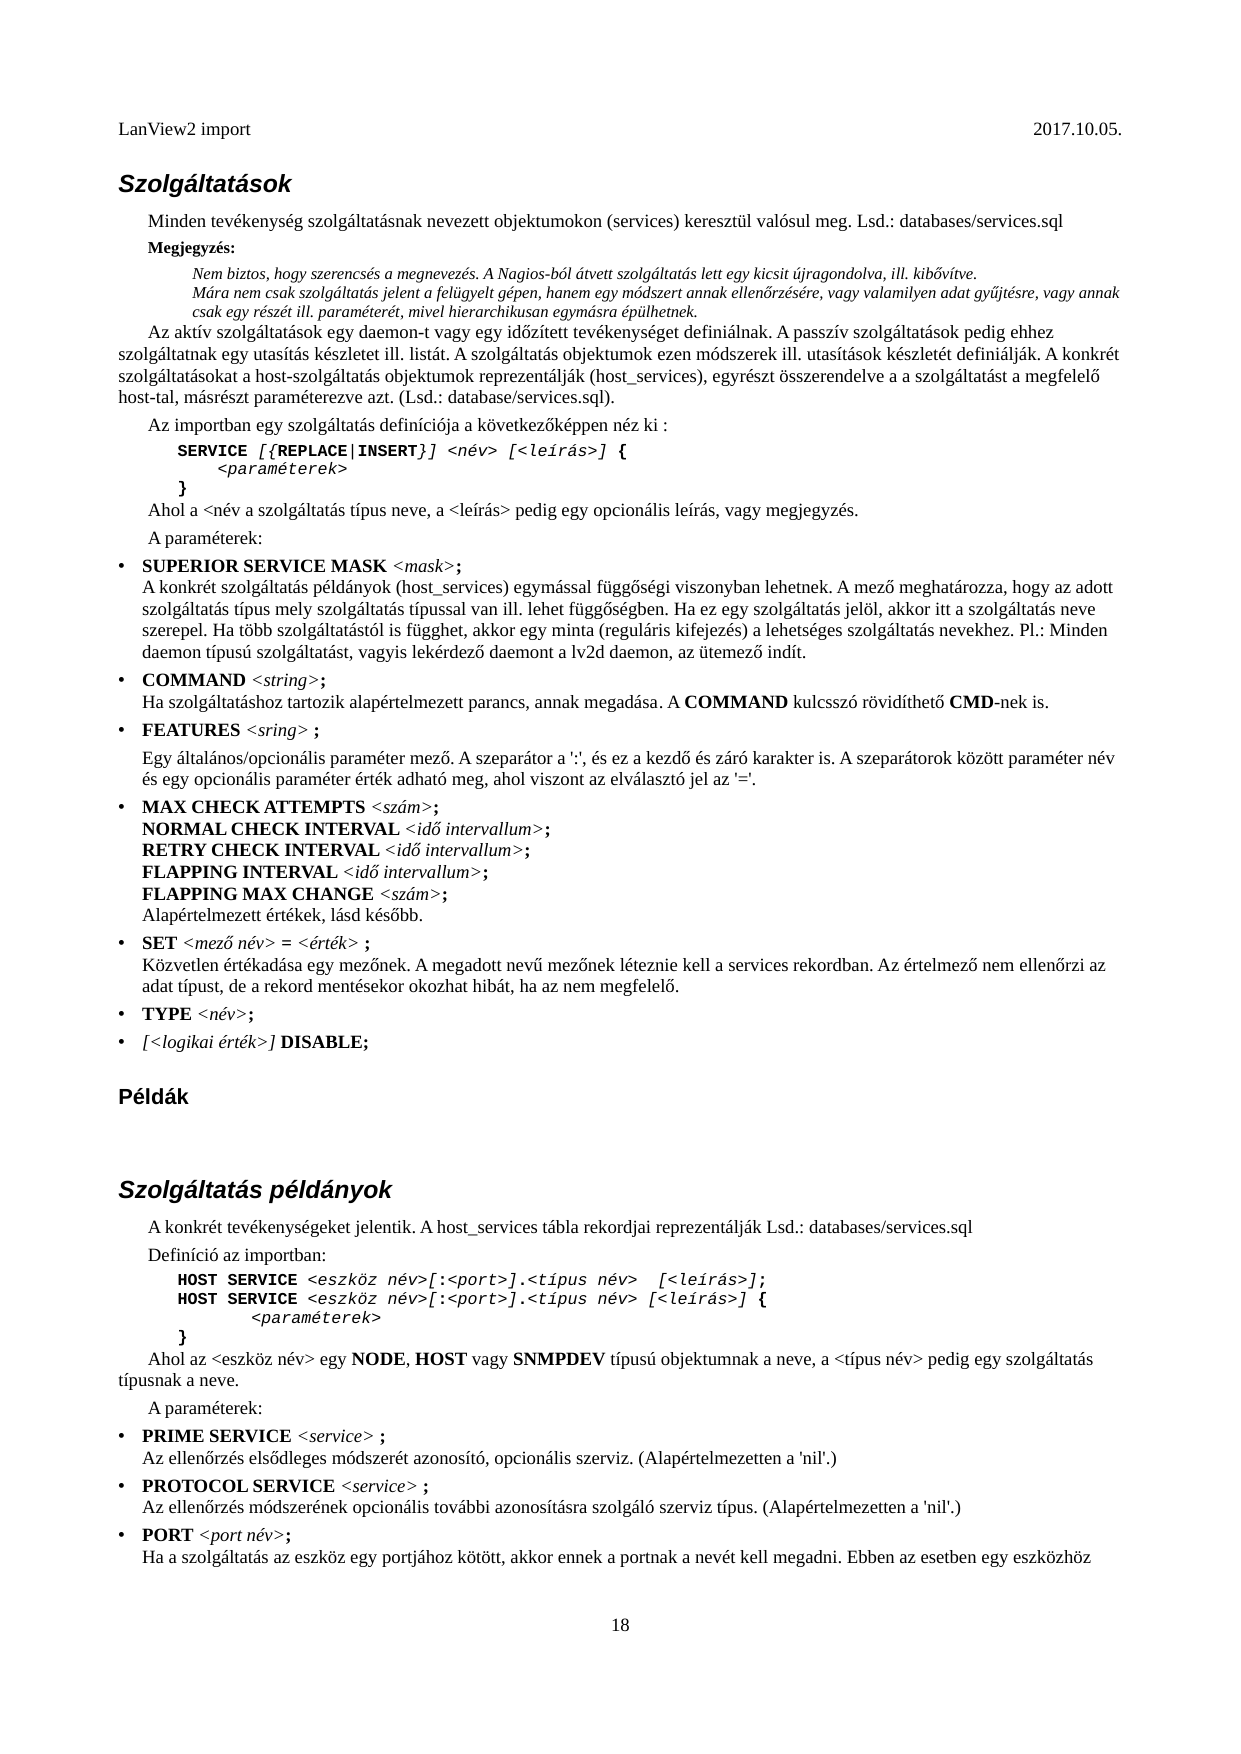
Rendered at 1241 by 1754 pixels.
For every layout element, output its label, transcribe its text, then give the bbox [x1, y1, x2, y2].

text Definíció az importban: [118, 1244, 1122, 1266]
text HOST SERVICE <eszköz név>[:<port>].<típus név> [<leírás>]; [177, 1272, 1122, 1291]
text Az importban egy szolgáltatás definíciója a következőképpen néz ki : [118, 414, 1122, 436]
text Mára nem csak szolgáltatás jelent a felügyelt gépen, hanem egy módszert annak ellenőrzésére, vagy valamilyen adat gyűjtésre, vagy annak csak egy részét ill. paraméterét, mivel hierarchikusan egymásra épülhetnek. [192, 283, 1122, 321]
list Egy általános/opcionális paraméter mező. A szeparátor a ':', és ez a kezdő és záró karakter is. A szeparátorok között paraméter név és egy opcionális paraméter érték adható meg, ahol viszont az elválasztó jel az '='. [118, 747, 1122, 790]
text <paraméterek> [177, 461, 1122, 480]
subtitle Szolgáltatás példányok [118, 1175, 1122, 1203]
list FEATURES <sring> ; [118, 718, 1122, 740]
text } [177, 1328, 1122, 1347]
text HOST SERVICE <eszköz név>[:<port>].<típus név> [<leírás>] { [177, 1291, 1122, 1310]
list [<logikai érték>] DISABLE; [118, 1031, 1122, 1053]
list COMMAND <string>; Ha szolgáltatáshoz tartozik alapértelmezett parancs, annak megadása. A COMMAND kulcsszó rövidíthető CMD-nek is. [118, 669, 1122, 712]
text A paraméterek: [118, 527, 1122, 548]
text SERVICE [{REPLACE|INSERT}] <név> [<leírás>] { [177, 442, 1122, 461]
list PRIME SERVICE <service> ; Az ellenőrzés elsődleges módszerét azonosító, opcionális szerviz. (Alapértelmezetten a 'nil'.) [118, 1425, 1122, 1468]
text A paraméterek: [118, 1397, 1122, 1418]
subtitle Szolgáltatások [118, 169, 1122, 198]
text Nem biztos, hogy szerencsés a megnevezés. A Nagios-ból átvett szolgáltatás lett egy kicsit újragondolva, ill. kibővítve. [192, 264, 1122, 283]
list PORT <port név>; Ha a szolgáltatás az eszköz egy portjához kötött, akkor ennek a portnak a nevét kell megadni. Ebben az esetben egy eszközhöz [118, 1524, 1122, 1567]
list MAX CHECK ATTEMPTS <szám>; NORMAL CHECK INTERVAL <idő intervallum>; RETRY CHECK INTERVAL <idő intervallum>; FLAPPING INTERVAL <idő intervallum>; FLAPPING MAX CHANGE <szám>; Alapértelmezett értékek, lásd később. [118, 796, 1122, 926]
text Minden tevékenység szolgáltatásnak nevezett objektumokon (services) keresztül valósul meg. Lsd.: databases/services.sql [118, 210, 1122, 232]
list SET <mező név> = <érték> ; Közvetlen értékadása egy mezőnek. A megadott nevű mezőnek léteznie kell a services rekordban. Az értelmező nem ellenőrzi az adat típust, de a rekord mentésekor okozhat hibát, ha az nem megfelelő. [118, 932, 1122, 997]
text Megjegyzés: [118, 238, 1122, 257]
list SUPERIOR SERVICE MASK <mask>; A konkrét szolgáltatás példányok (host_services) egymással függőségi viszonyban lehetnek. A mező meghatározza, hogy az adott szolgáltatás típus mely szolgáltatás típussal van ill. lehet függőségben. Ha ez egy szolgáltatás jelöl, akkor itt a szolgáltatás neve szerepel. Ha több szolgáltatástól is függhet, akkor egy minta (reguláris kifejezés) a lehetséges szolgáltatás nevekhez. Pl.: Minden daemon típusú szolgáltatást, vagyis lekérdező daemont a lv2d daemon, az ütemező indít. [118, 555, 1122, 662]
list PROTOCOL SERVICE <service> ; Az ellenőrzés módszerének opcionális további azonosításra szolgáló szerviz típus. (Alapértelmezetten a 'nil'.) [118, 1474, 1122, 1518]
text Ahol az <eszköz név> egy NODE, HOST vagy SNMPDEV típusú objektumnak a neve, a <típus név> pedig egy szolgáltatás típusnak a neve. [118, 1347, 1122, 1391]
text } [177, 480, 1122, 499]
text Ahol a <név a szolgáltatás típus neve, a <leírás> pedig egy opcionális leírás, vagy megjegyzés. [118, 499, 1122, 520]
text A konkrét tevékenységeket jelentik. A host_services tábla rekordjai reprezentálják Lsd.: databases/services.sql [118, 1216, 1122, 1237]
text <paraméterek> [177, 1310, 1122, 1328]
subtitle Példák [118, 1084, 1122, 1109]
text Az aktív szolgáltatások egy daemon-t vagy egy időzített tevékenységet definiálnak. A passzív szolgáltatások pedig ehhez szolgáltatnak egy utasítás készletet ill. listát. A szolgáltatás objektumok ezen módszerek ill. utasítások készletét definiálják. A konkrét szolgáltatásokat a host-szolgáltatás objektumok reprezentálják (host_services), egyrészt összerendelve a a szolgáltatást a megfelelő host-tal, másrészt paraméterezve azt. (Lsd.: database/services.sql). [118, 321, 1122, 408]
list TYPE <név>; [118, 1003, 1122, 1025]
